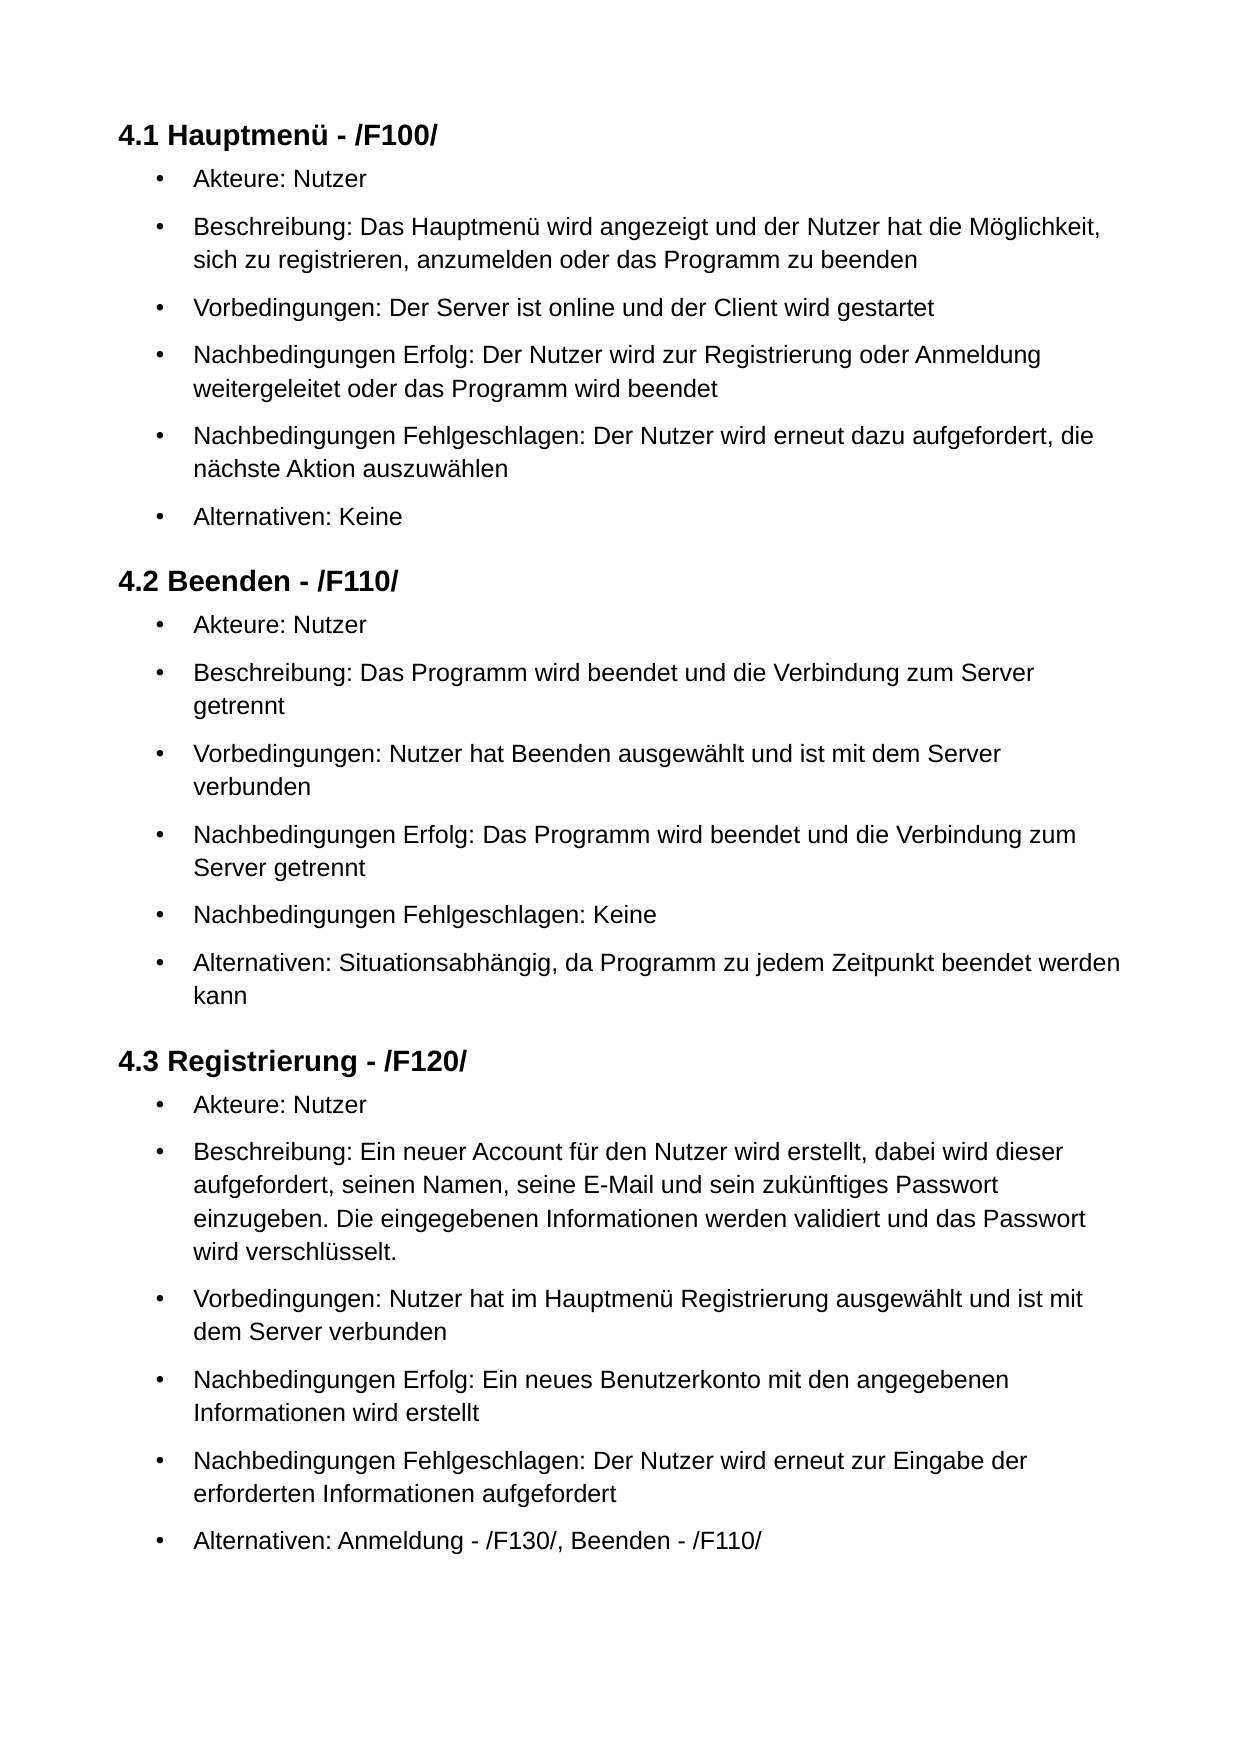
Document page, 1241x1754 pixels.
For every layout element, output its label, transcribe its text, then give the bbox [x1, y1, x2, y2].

list Nachbedingungen Erfolg: Das Programm wird beendet und die Verbindung zum Server getrennt [156, 820, 1122, 882]
list Beschreibung: Das Programm wird beendet und die Verbindung zum Server getrennt [156, 658, 1122, 720]
list Alternativen: Anmeldung - /F130/, Beenden - /F110/ [156, 1526, 1122, 1555]
list Vorbedingungen: Nutzer hat Beenden ausgewählt und ist mit dem Server verbunden [156, 739, 1122, 801]
list Akteure: Nutzer [156, 611, 1122, 639]
list Nachbedingungen Erfolg: Der Nutzer wird zur Registrierung oder Anmeldung weitergeleitet oder das Programm wird beendet [156, 341, 1122, 402]
subtitle 4.3 Registrierung - /F120/ [118, 1043, 1122, 1077]
list Nachbedingungen Fehlgeschlagen: Keine [156, 900, 1122, 929]
list Nachbedingungen Fehlgeschlagen: Der Nutzer wird erneut zur Eingabe der erforderten Informationen aufgefordert [156, 1446, 1122, 1507]
list Akteure: Nutzer [156, 1090, 1122, 1118]
list Beschreibung: Das Hauptmenü wird angezeigt und der Nutzer hat die Möglichkeit, sich zu registrieren, anzumelden oder das Programm zu beenden [156, 212, 1122, 274]
subtitle 4.1 Hauptmenü - /F100/ [118, 118, 1122, 152]
list Nachbedingungen Fehlgeschlagen: Der Nutzer wird erneut dazu aufgefordert, die nächste Aktion auszuwählen [156, 421, 1122, 483]
list Vorbedingungen: Der Server ist online und der Client wird gestartet [156, 293, 1122, 322]
list Beschreibung: Ein neuer Account für den Nutzer wird erstellt, dabei wird dieser aufgefordert, seinen Namen, seine E-Mail und sein zukünftiges Passwort einzugeben. Die eingegebenen Informationen werden validiert und das Passwort wird verschlüsselt. [156, 1137, 1122, 1265]
list Alternativen: Keine [156, 502, 1122, 531]
list Vorbedingungen: Nutzer hat im Hauptmenü Registrierung ausgewählt und ist mit dem Server verbunden [156, 1284, 1122, 1346]
list Akteure: Nutzer [156, 164, 1122, 193]
list Nachbedingungen Erfolg: Ein neues Benutzerkonto mit den angegebenen Informationen wird erstellt [156, 1365, 1122, 1427]
subtitle 4.2 Beenden - /F110/ [118, 564, 1122, 598]
list Alternativen: Situationsabhängig, da Programm zu jedem Zeitpunkt beendet werden kann [156, 948, 1122, 1010]
